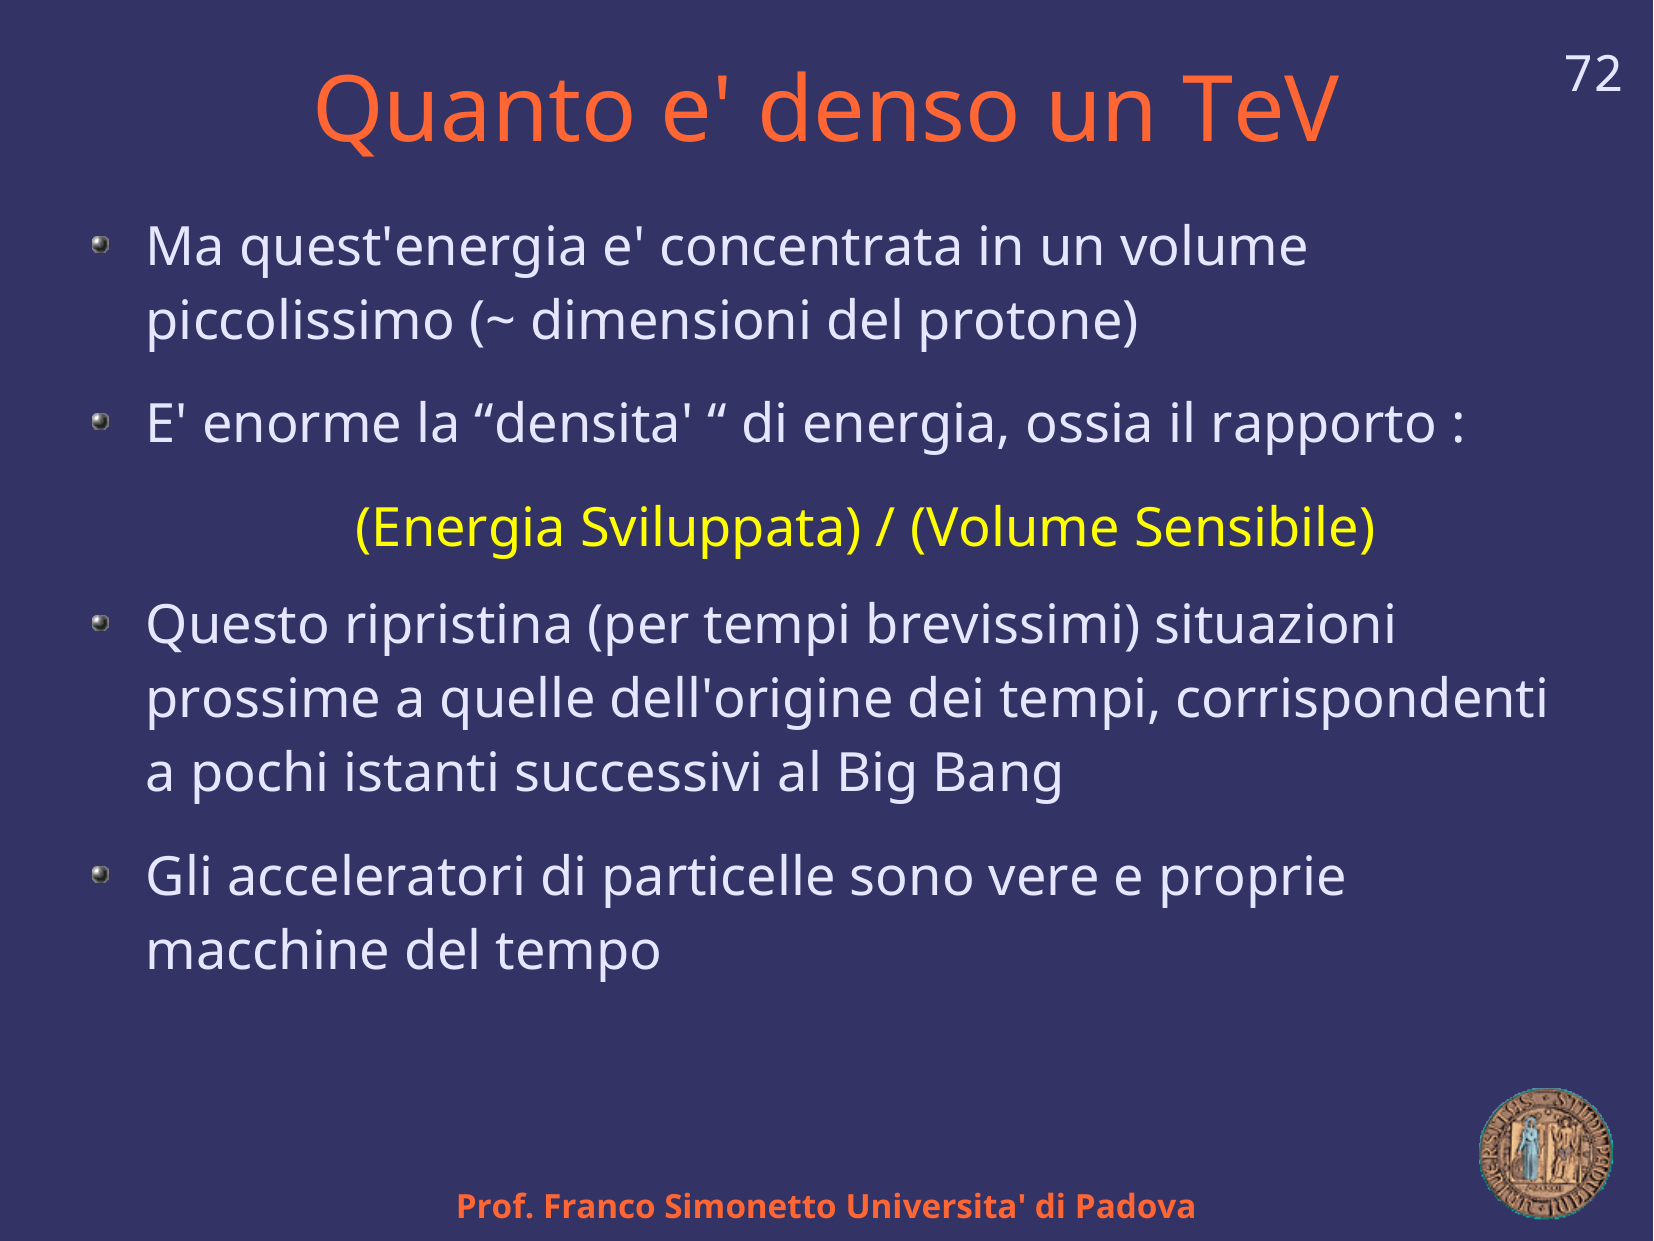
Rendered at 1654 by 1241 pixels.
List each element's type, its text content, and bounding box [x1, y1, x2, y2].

list Ma quest'energia e' concentrata in un volume piccolissimo (~ dimensioni del protone) E' enorme la “densita' “ di energia, ossia il rapporto : (Energia Sviluppata) / (Volume Sensibile) Questo ripristina (per tempi brevissimi) situazioni prossime a quelle dell'origine dei tempi, corrispondenti a pochi istanti successivi al Big Bang Gli acceleratori di particelle sono vere e proprie macchine del tempo [75, 207, 1563, 1000]
title Quanto e' denso un TeV [82, 55, 1571, 156]
picture [1479, 1087, 1613, 1221]
